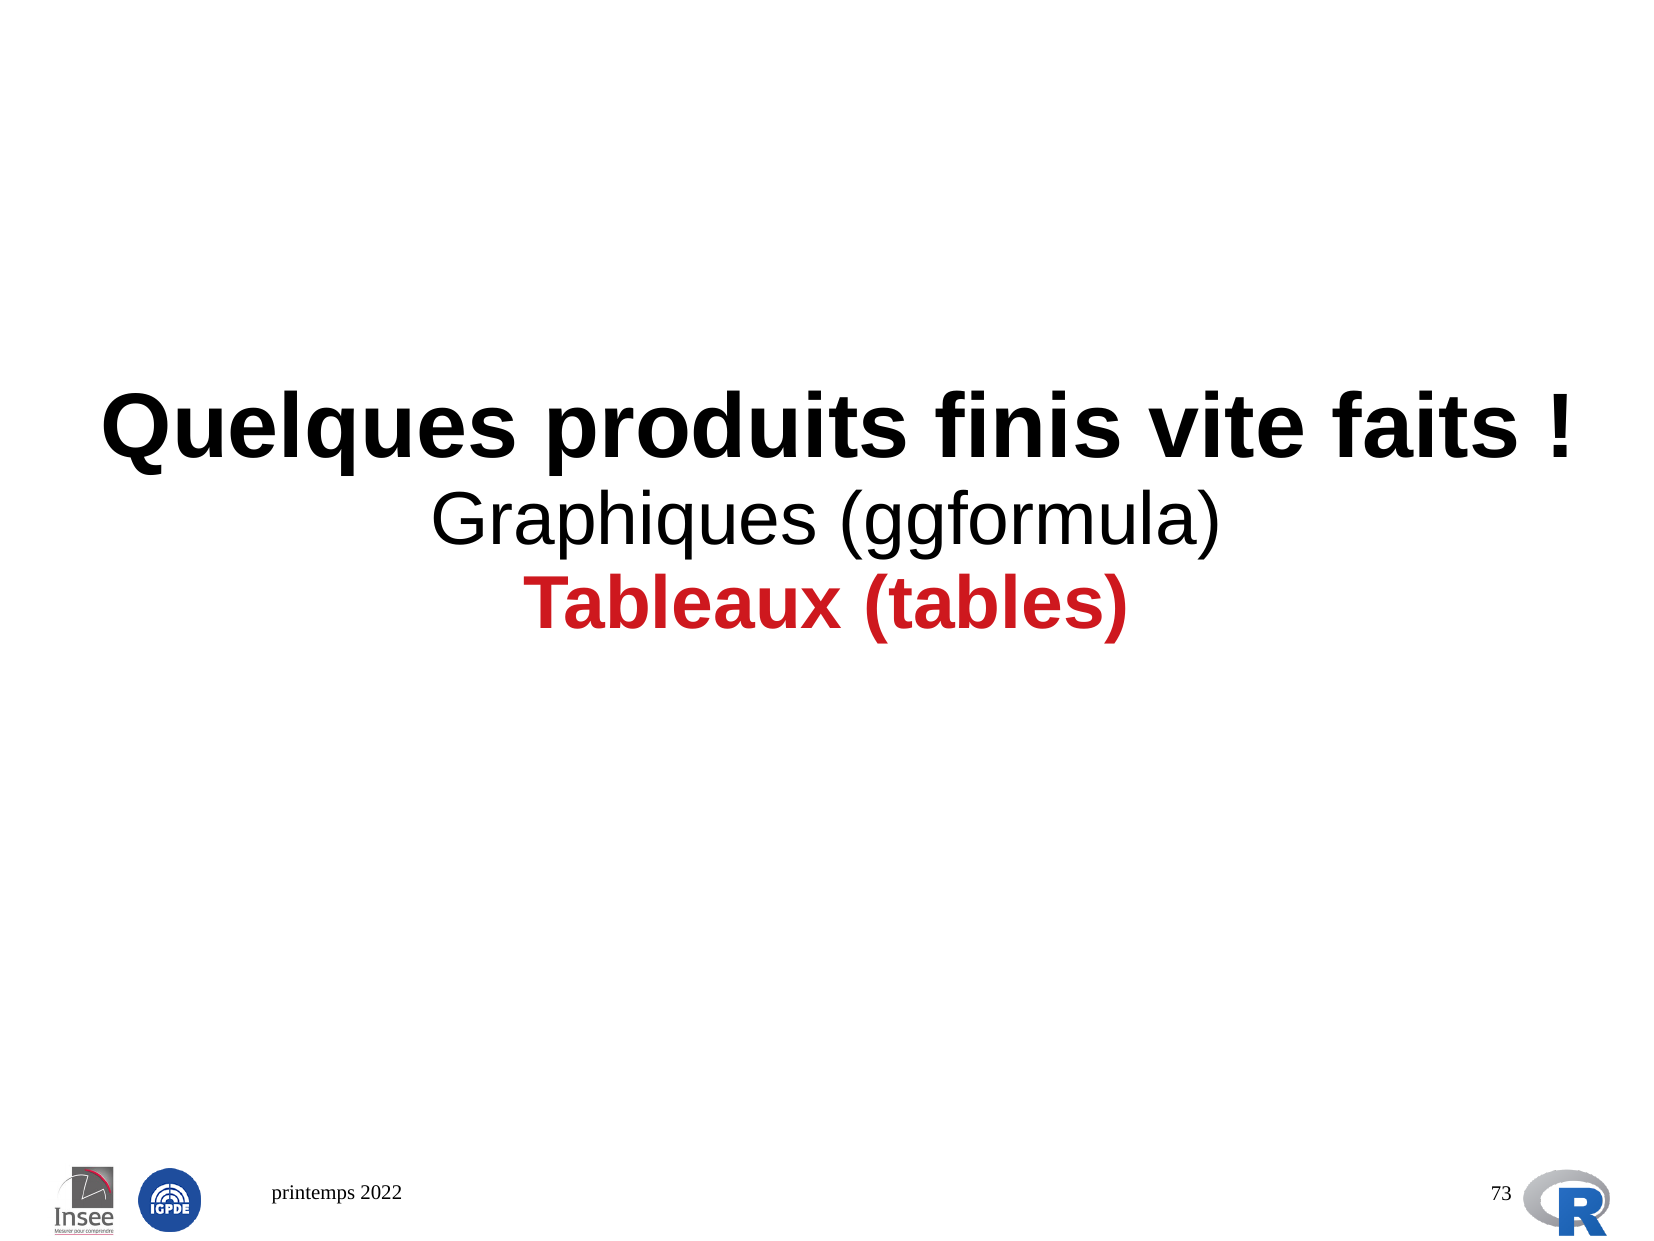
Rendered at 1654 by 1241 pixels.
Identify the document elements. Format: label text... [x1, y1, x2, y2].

title Quelques produits finis vite faits ! Graphiques (ggformula) Tableaux (tables) [0, 187, 1654, 645]
picture [138, 1168, 201, 1232]
picture [47, 1163, 120, 1236]
picture [1523, 1169, 1610, 1236]
